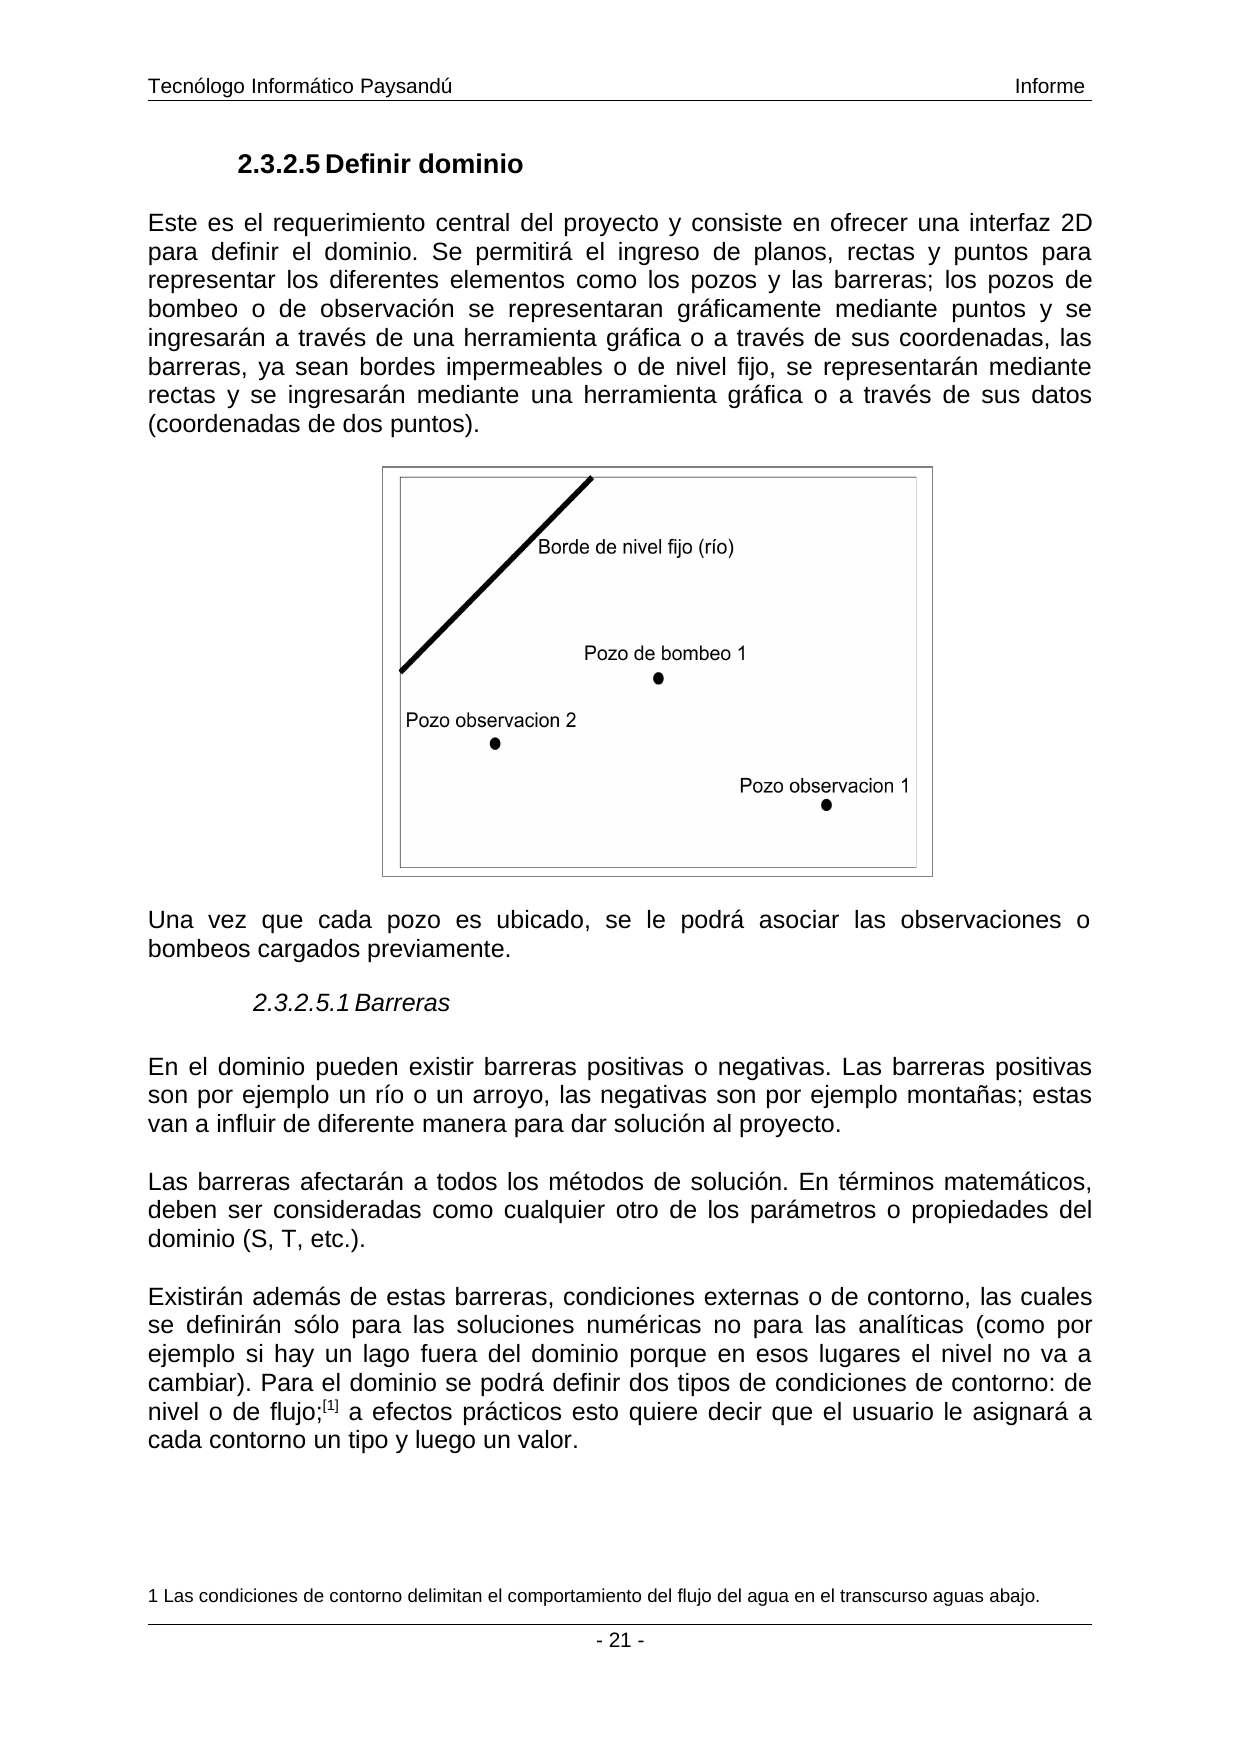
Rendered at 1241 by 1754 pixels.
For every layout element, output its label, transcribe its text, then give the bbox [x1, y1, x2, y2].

text En el dominio pueden existir barreras positivas o negativas. Las barreras positivas son por ejemplo un río o un arroyo, las negativas son por ejemplo montañas; estas van a influir de diferente manera para dar solución al proyecto. [148, 1052, 1092, 1138]
text Las barreras afectarán a todos los métodos de solución. En términos matemáticos, deben ser consideradas como cualquier otro de los parámetros o propiedades del dominio (S, T, etc.). [148, 1167, 1092, 1253]
text Este es el requerimiento central del proyecto y consiste en ofrecer una interfaz 2D para definir el dominio. Se permitirá el ingreso de planos, rectas y puntos para representar los diferentes elementos como los pozos y las barreras; los pozos de bombeo o de observación se representaran gráficamente mediante puntos y se ingresarán a través de una herramienta gráfica o a través de sus coordenadas, las barreras, ya sean bordes impermeables o de nivel fijo, se representarán mediante rectas y se ingresarán mediante una herramienta gráfica o a través de sus datos (coordenadas de dos puntos). [148, 208, 1092, 438]
text Existirán además de estas barreras, condiciones externas o de contorno, las cuales se definirán sólo para las soluciones numéricas no para las analíticas (como por ejemplo si hay un lago fuera del dominio porque en esos lugares el nivel no va a cambiar). Para el dominio se podrá definir dos tipos de condiciones de contorno: de nivel o de flujo;[] a efectos prácticos esto quiere decir que el usuario le asignará a cada contorno un tipo y luego un valor. [148, 1282, 1092, 1454]
text Las condiciones de contorno delimitan el comportamiento del flujo del agua en el transcurso aguas abajo. [148, 1585, 1092, 1606]
subtitle Barreras [253, 988, 1092, 1017]
picture [398, 475, 917, 868]
subtitle Definir dominio [237, 148, 1092, 179]
text Una vez que cada pozo es ubicado, se le podrá asociar las observaciones o bombeos cargados previamente. [148, 906, 1092, 963]
